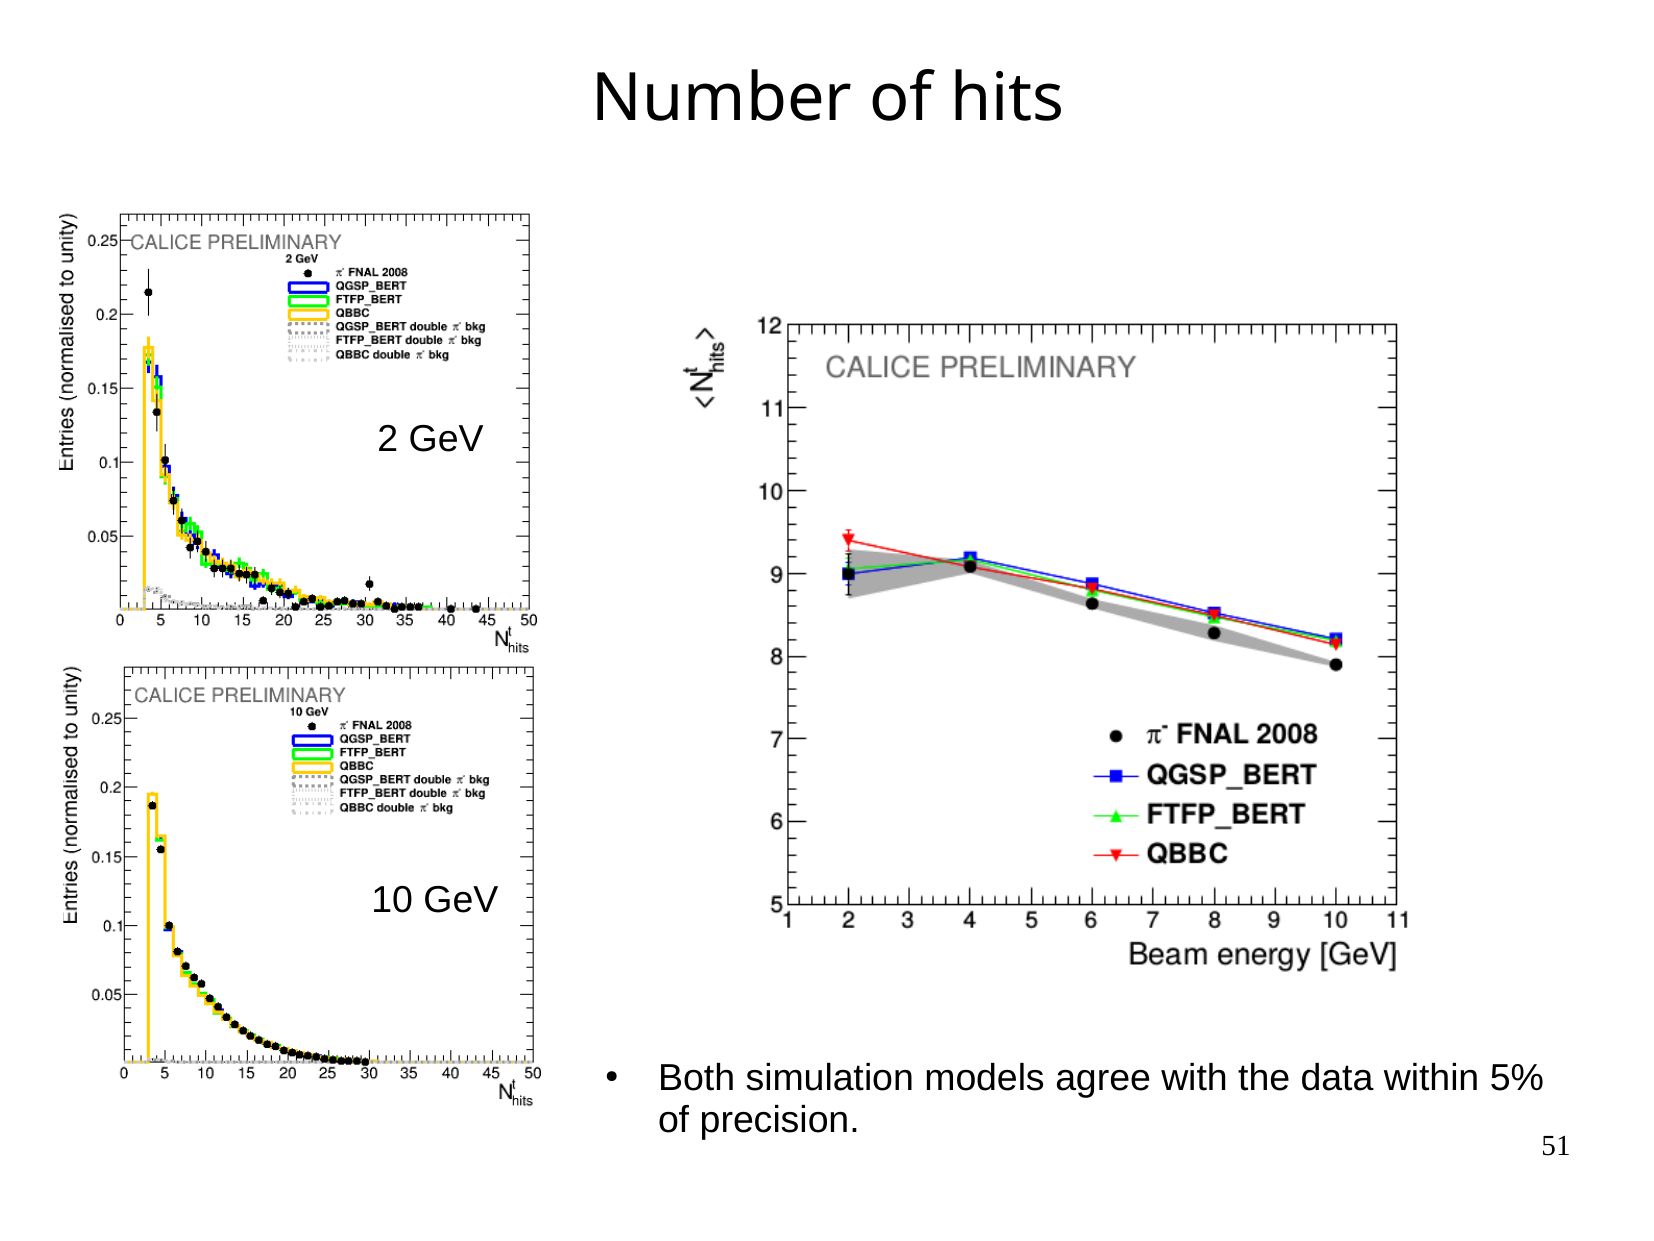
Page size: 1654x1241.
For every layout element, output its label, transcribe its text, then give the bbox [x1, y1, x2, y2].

picture [677, 245, 1469, 976]
list Both simulation models agree with the data within 5% of precision. [587, 1056, 1571, 1216]
text_box 2 GeV [362, 410, 499, 468]
title Number of hits [85, 52, 1571, 138]
text_box 10 GeV [356, 870, 514, 928]
picture [59, 168, 548, 1109]
